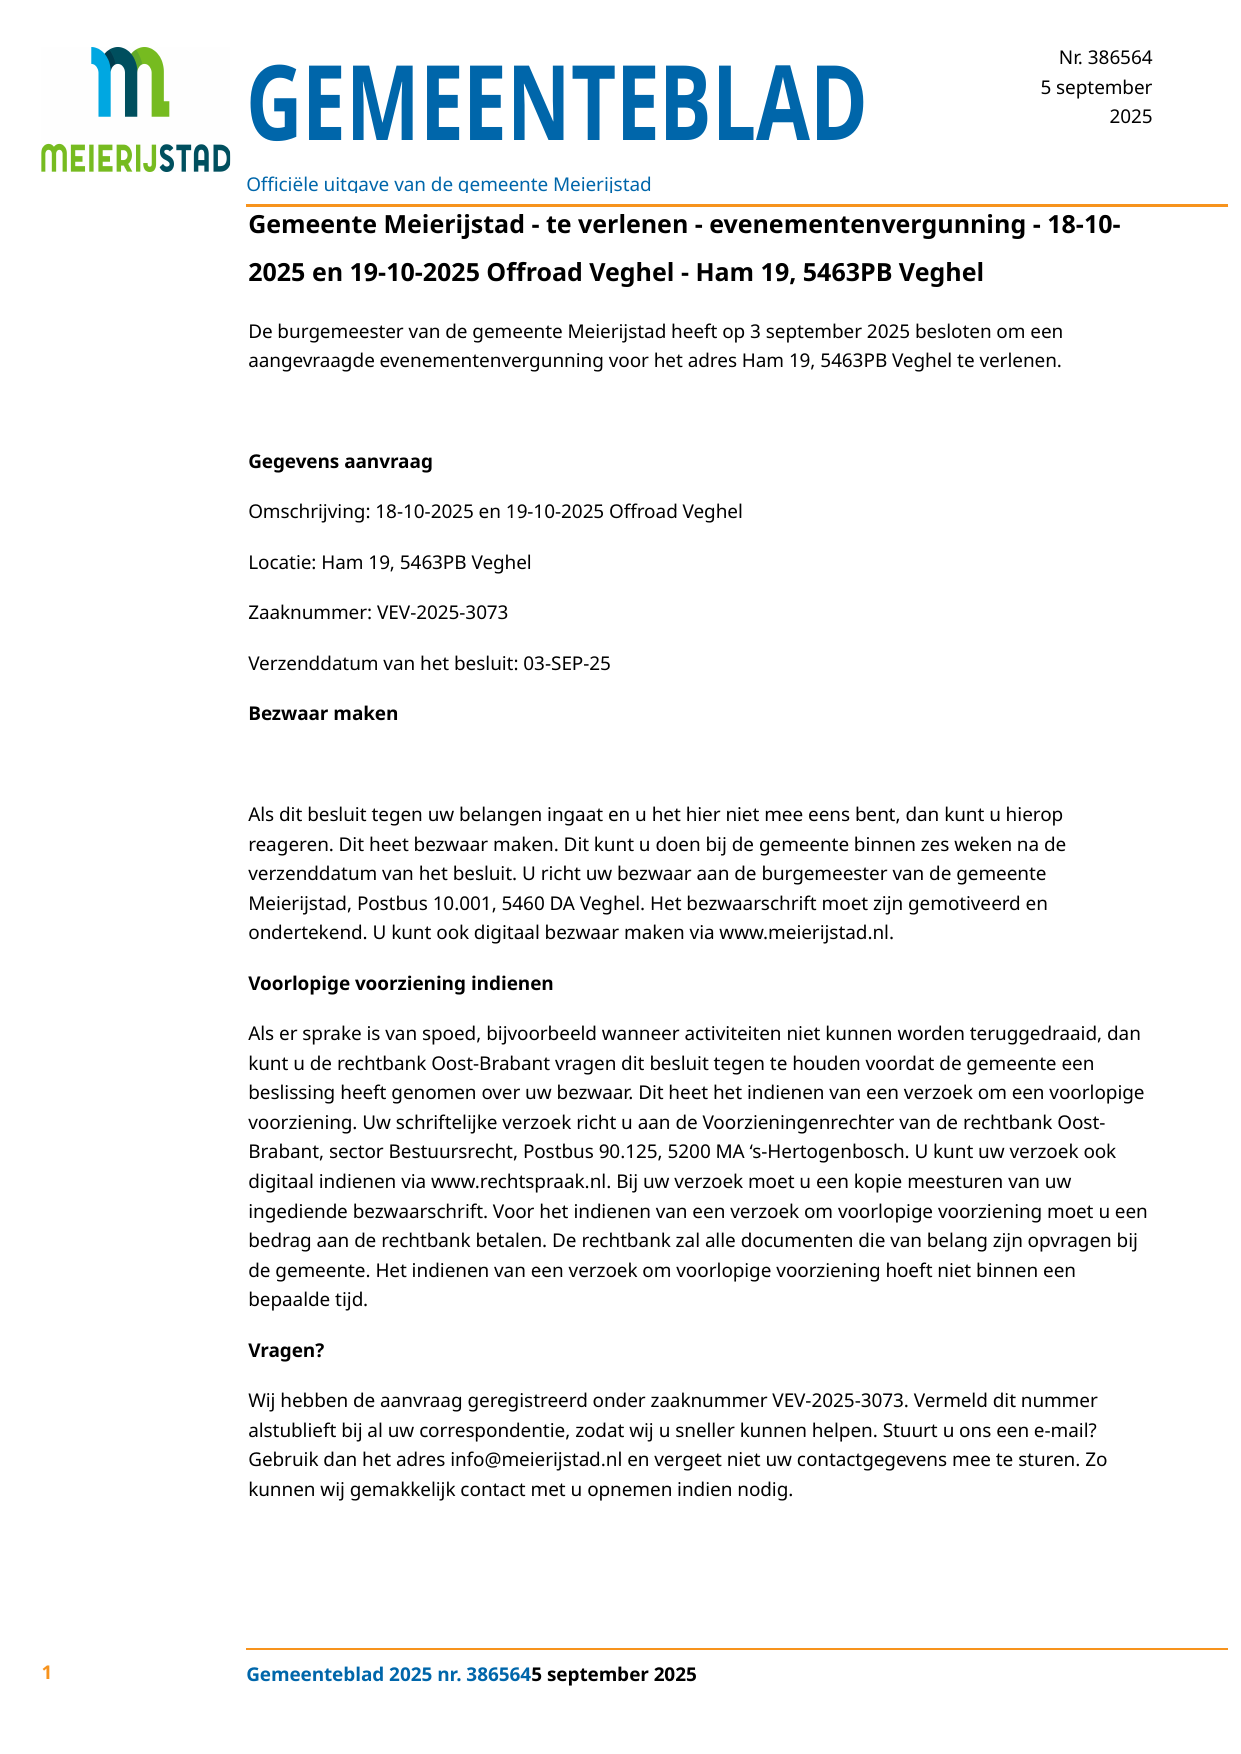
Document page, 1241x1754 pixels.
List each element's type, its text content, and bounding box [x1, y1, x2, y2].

picture [41, 47, 231, 172]
text Vragen? [248, 1337, 1152, 1363]
text Voorlopige voorziening indienen [248, 970, 1152, 996]
text De burgemeester van de gemeente Meierijstad heeft op 3 september 2025 besloten om een aangevraagde evenementenvergunning voor het adres Ham 19, 5463PB Veghel te verlenen. [248, 318, 1152, 373]
text Als er sprake is van spoed, bijvoorbeeld wanneer activiteiten niet kunnen worden teruggedraaid, dan kunt u de rechtbank Oost-Brabant vragen dit besluit tegen te houden voordat de gemeente een beslissing heeft genomen over uw bezwaar. Dit heet het indienen van een verzoek om een voorlopige voorziening. Uw schriftelijke verzoek richt u aan de Voorzieningenrechter van de rechtbank Oost-Brabant, sector Bestuursrecht, Postbus 90.125, 5200 MA ‘s-Hertogenbosch. U kunt uw verzoek ook digitaal indienen via www.rechtspraak.nl. Bij uw verzoek moet u een kopie meesturen van uw ingediende bezwaarschrift. Voor het indienen van een verzoek om voorlopige voorziening moet u een bedrag aan de rechtbank betalen. De rechtbank zal alle documenten die van belang zijn opvragen bij de gemeente. Het indienen van een verzoek om voorlopige voorziening hoeft niet binnen een bepaalde tijd. [248, 1020, 1152, 1312]
text Verzenddatum van het besluit: 03-SEP-25 [248, 650, 1152, 676]
text Omschrijving: 18-10-2025 en 19-10-2025 Offroad Veghel [248, 499, 1152, 524]
text Als dit besluit tegen uw belangen ingaat en u het hier niet mee eens bent, dan kunt u hierop reageren. Dit heet bezwaar maken. Dit kunt u doen bij de gemeente binnen zes weken na de verzenddatum van het besluit. U richt uw bezwaar aan de burgemeester van de gemeente Meierijstad, Postbus 10.001, 5460 DA Veghel. Het bezwaarschrift moet zijn gemotiveerd en ondertekend. U kunt ook digitaal bezwaar maken via www.meierijstad.nl. [248, 801, 1152, 945]
text Gegevens aanvraag [248, 448, 1152, 474]
text Bezwaar maken [248, 700, 1152, 726]
text Wij hebben de aanvraag geregistreerd onder zaaknummer VEV-2025-3073. Vermeld dit nummer alstublieft bij al uw correspondentie, zodat wij u sneller kunnen helpen. Stuurt u ons een e-mail? Gebruik dan het adres info@meierijstad.nl en vergeet niet uw contactgegevens mee te sturen. Zo kunnen wij gemakkelijk contact met u opnemen indien nodig. [248, 1387, 1152, 1502]
text Zaaknummer: VEV-2025-3073 [248, 599, 1152, 625]
text Gemeente Meierijstad - te verlenen - evenementenvergunning - 18-10-2025 en 19-10-2025 Offroad Veghel - Ham 19, 5463PB Veghel [248, 207, 1152, 288]
text Locatie: Ham 19, 5463PB Veghel [248, 549, 1152, 575]
